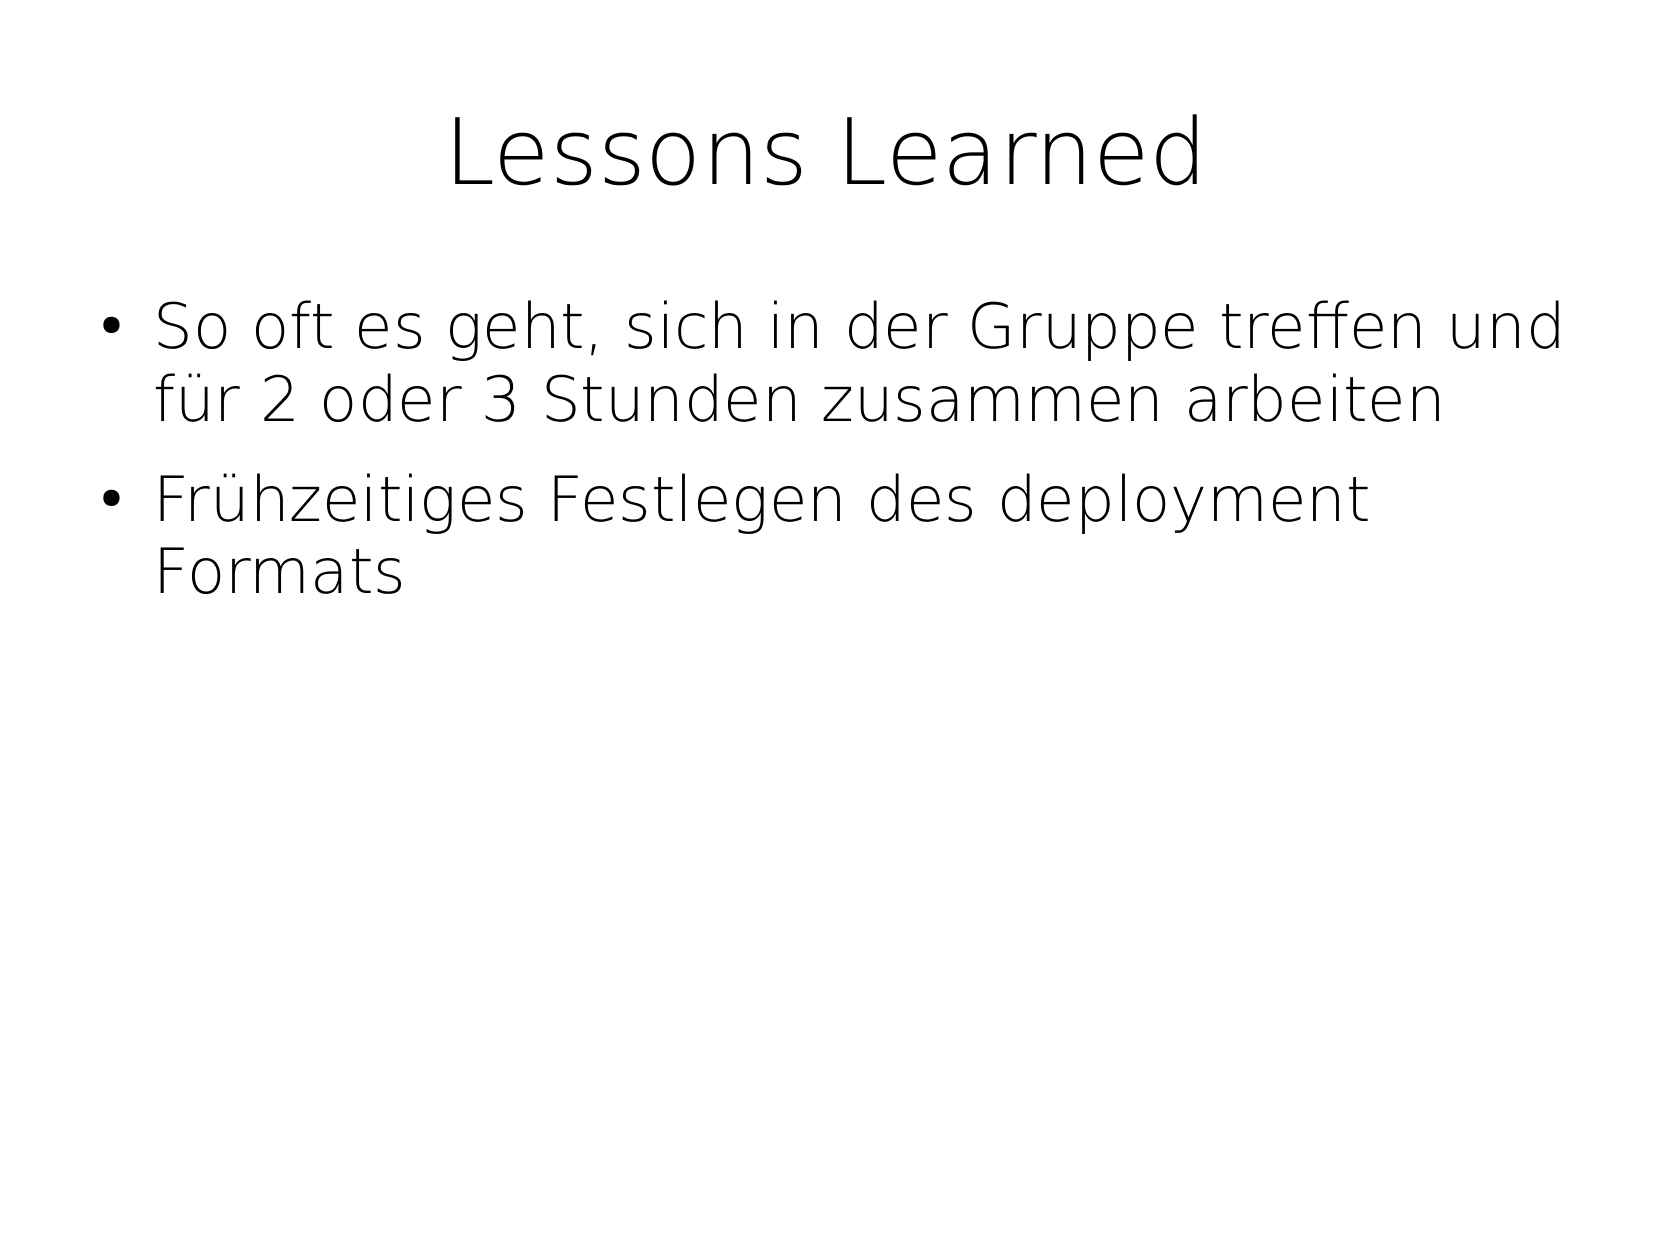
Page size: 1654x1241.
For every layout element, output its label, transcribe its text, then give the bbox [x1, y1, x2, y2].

title Lessons Learned [82, 49, 1571, 257]
list So oft es geht, sich in der Gruppe treffen und für 2 oder 3 Stunden zusammen arbeiten Frühzeitiges Festlegen des deployment Formats [82, 290, 1571, 1010]
